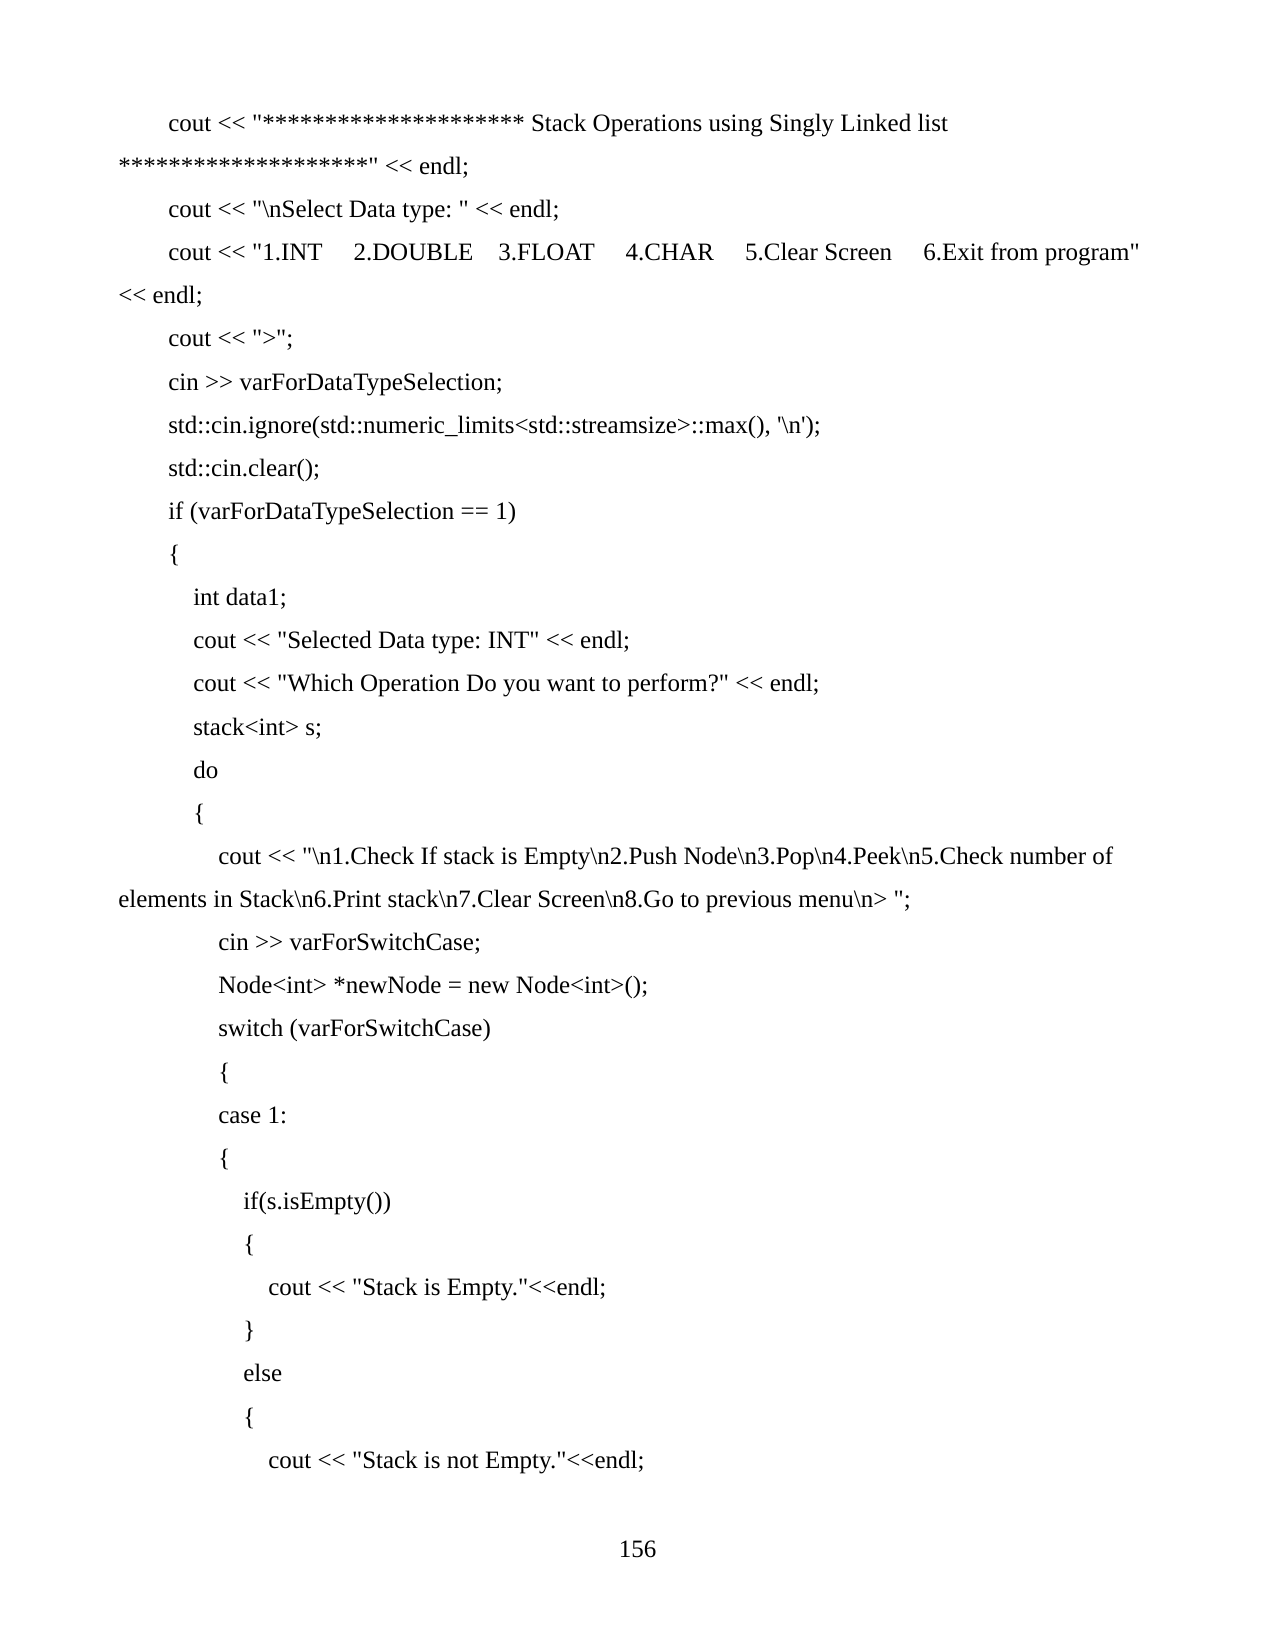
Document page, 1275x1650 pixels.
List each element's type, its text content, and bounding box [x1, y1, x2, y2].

text do [118, 755, 1157, 783]
text cout << "Selected Data type: INT" << endl; [118, 625, 1157, 654]
text cout << "Which Operation Do you want to perform?" << endl; [118, 668, 1157, 697]
text stack<int> s; [118, 712, 1157, 740]
text std::cin.clear(); [118, 453, 1157, 482]
text cout << "\nSelect Data type: " << endl; [118, 194, 1157, 223]
text { [118, 1229, 1157, 1258]
text switch (varForSwitchCase) [118, 1013, 1157, 1042]
text int data1; [118, 582, 1157, 611]
text cin >> varForSwitchCase; [118, 927, 1157, 956]
text Node<int> *newNode = new Node<int>(); [118, 970, 1157, 999]
text { [118, 1057, 1157, 1085]
text cout << "Stack is not Empty."<<endl; [118, 1445, 1157, 1473]
text if (varForDataTypeSelection == 1) [118, 496, 1157, 525]
text { [118, 798, 1157, 827]
text std::cin.ignore(std::numeric_limits<std::streamsize>::max(), '\n'); [118, 410, 1157, 438]
text cout << "\n1.Check If stack is Empty\n2.Push Node\n3.Pop\n4.Peek\n5.Check number of elements in Stack\n6.Print stack\n7.Clear Screen\n8.Go to previous menu\n> "; [118, 841, 1157, 913]
text cout << "1.INT 2.DOUBLE 3.FLOAT 4.CHAR 5.Clear Screen 6.Exit from program" << endl; [118, 237, 1157, 309]
text case 1: [118, 1100, 1157, 1128]
text else [118, 1358, 1157, 1387]
text cout << "********************* Stack Operations using Singly Linked list ********************" << endl; [118, 108, 1157, 180]
text cout << "Stack is Empty."<<endl; [118, 1272, 1157, 1301]
text { [118, 539, 1157, 568]
text { [118, 1143, 1157, 1172]
text if(s.isEmpty()) [118, 1186, 1157, 1215]
text cin >> varForDataTypeSelection; [118, 367, 1157, 395]
text { [118, 1402, 1157, 1430]
text cout << ">"; [118, 323, 1157, 352]
text } [118, 1315, 1157, 1344]
